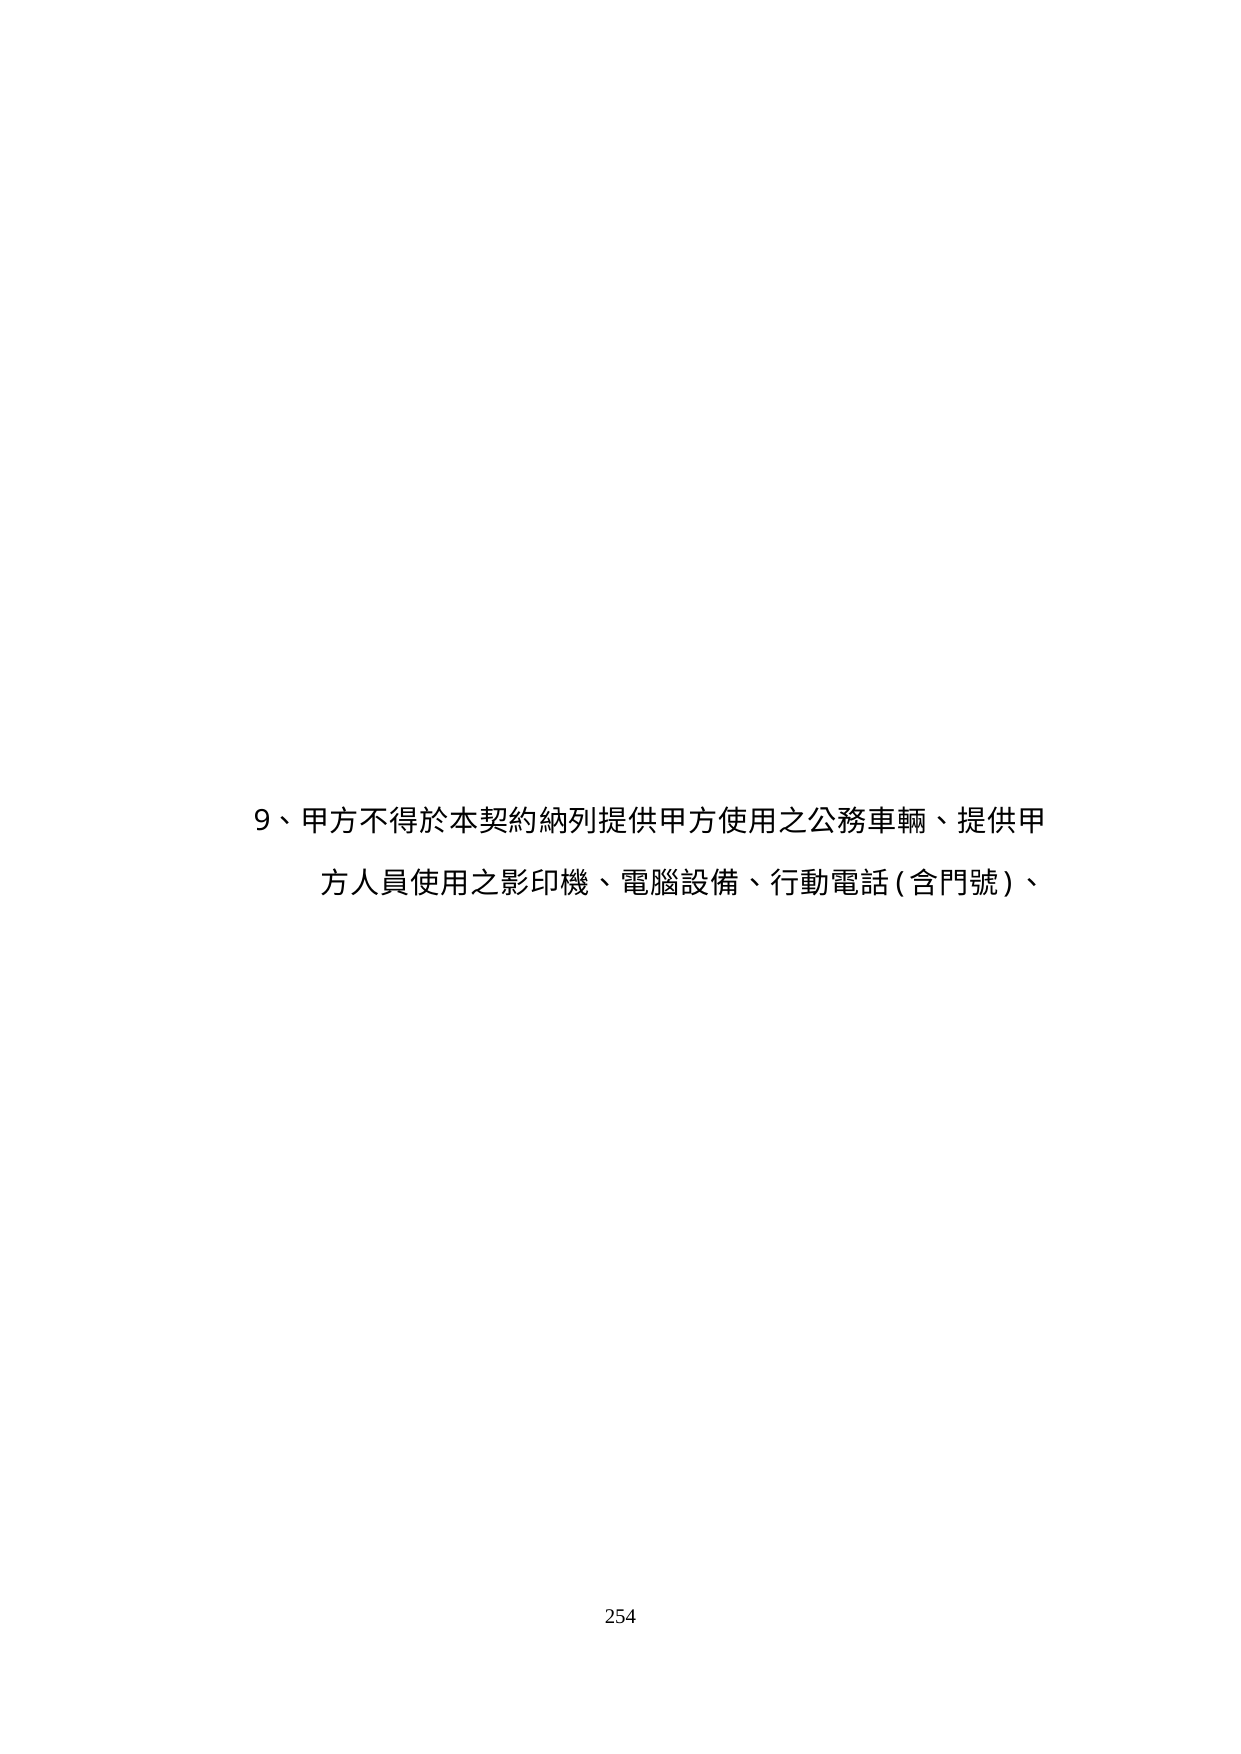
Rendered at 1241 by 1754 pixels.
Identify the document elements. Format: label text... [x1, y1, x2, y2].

list 甲方不得於本契約納列提供甲方使用之公務車輛、提供甲方人員使用之影印機、電腦設備、行動電話(含門號)、 [253, 777, 1047, 902]
